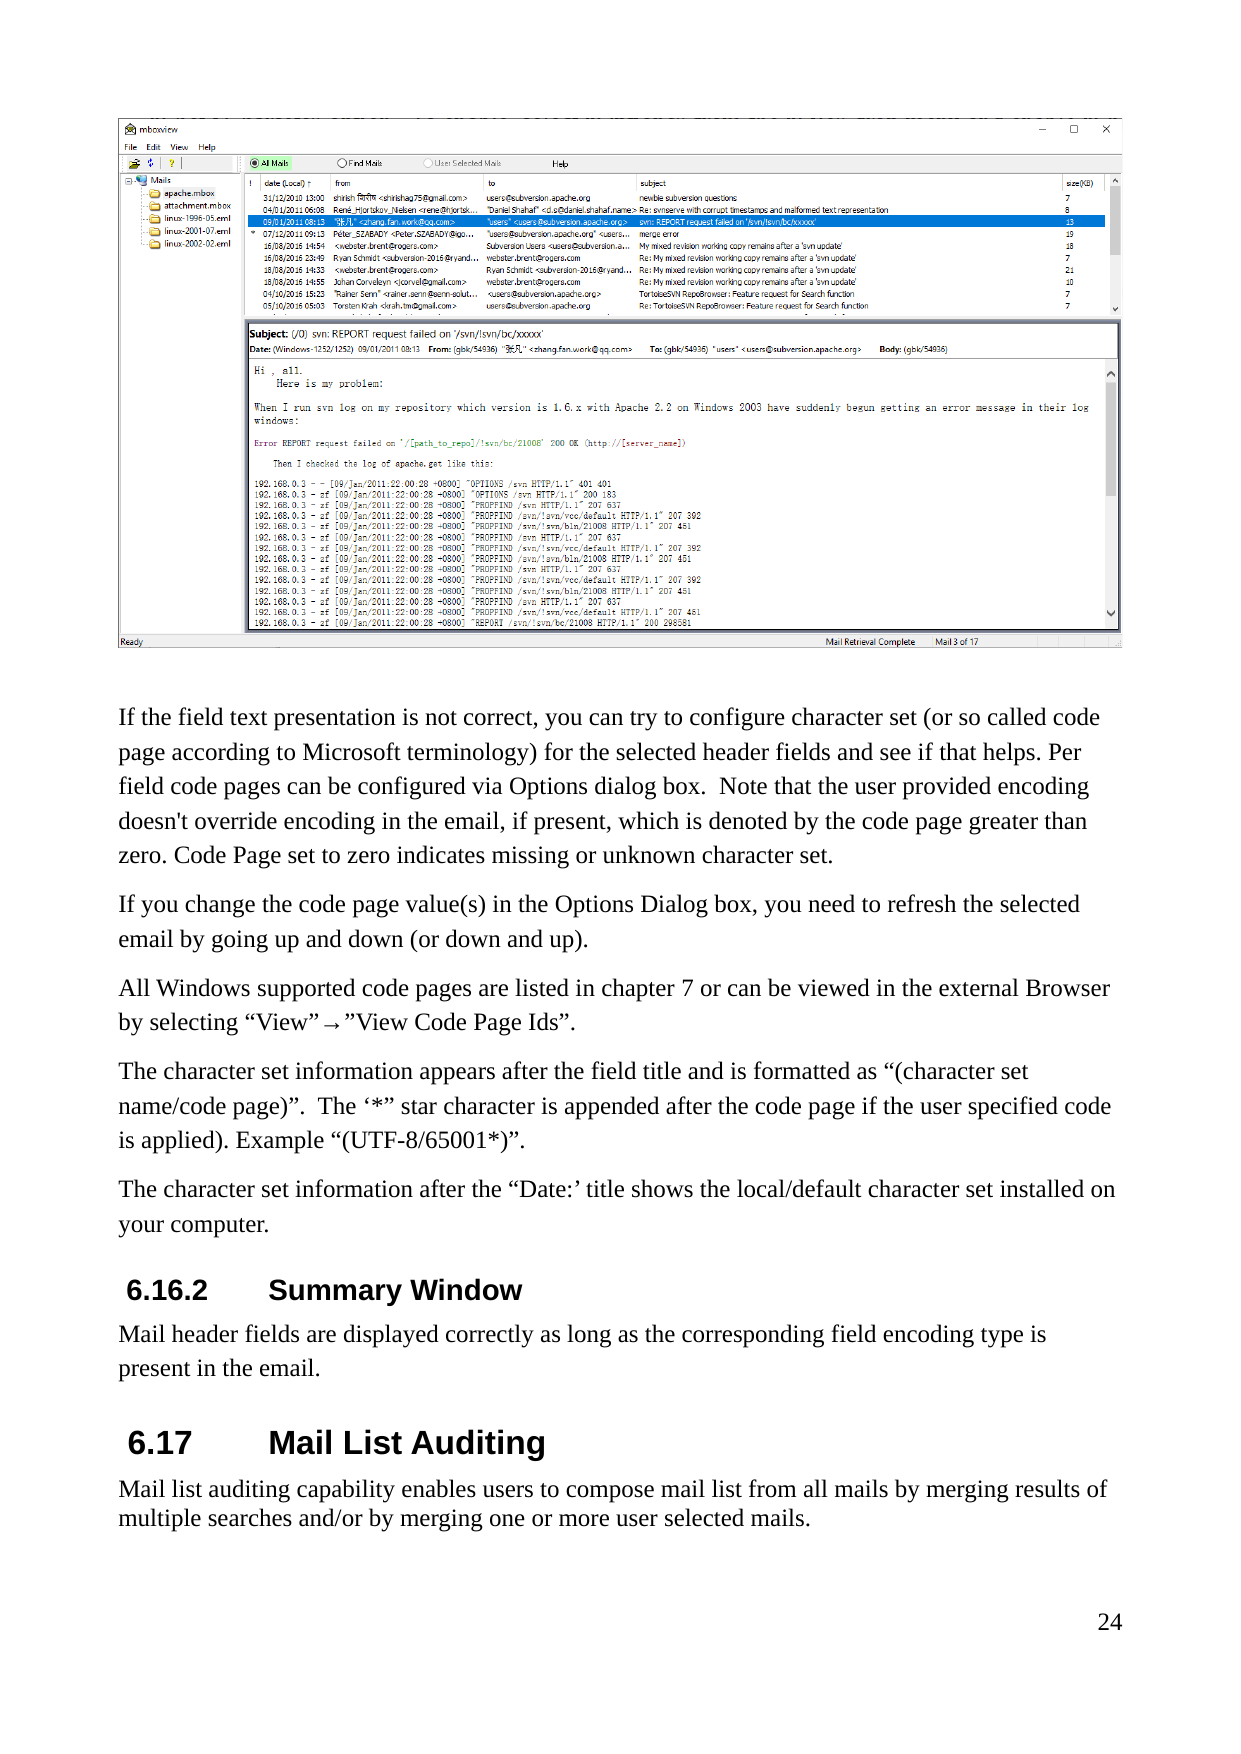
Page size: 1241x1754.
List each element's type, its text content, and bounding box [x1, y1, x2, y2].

text Mail list auditing capability enables users to compose mail list from all mails by merging results of multiple searches and/or by merging one or more user selected mails. [118, 1474, 1122, 1532]
text The character set information appears after the field title and is formatted as “(character set name/code page)”. The ‘*” star character is appended after the code page if the user specified code is applied). Example “(UTF-8/65001*)”. [118, 1056, 1122, 1154]
subtitle Mail List Auditing [118, 1423, 1122, 1462]
text The character set information after the “Date:’ title shows the local/default character set installed on your computer. [118, 1174, 1122, 1238]
text Mail header fields are displayed correctly as long as the corresponding field encoding type is present in the email. [118, 1319, 1122, 1382]
text If you change the code page value(s) in the Options Dialog box, you need to refresh the selected email by going up and down (or down and up). [118, 889, 1122, 952]
text [118, 1532, 1122, 1561]
picture [118, 118, 1123, 648]
text If the field text presentation is not correct, you can try to configure character set (or so called code page according to Microsoft terminology) for the selected header fields and see if that helps. Per field code pages can be configured via Options dialog box. Note that the user provided encoding doesn't override encoding in the email, if present, which is denoted by the code page greater than zero. Code Page set to zero indicates missing or unknown character set. [118, 702, 1122, 869]
subtitle Summary Window [118, 1272, 1122, 1306]
text All Windows supported code pages are listed in chapter 7 or can be viewed in the external Browser by selecting “View”→”View Code Page Ids”. [118, 973, 1122, 1036]
